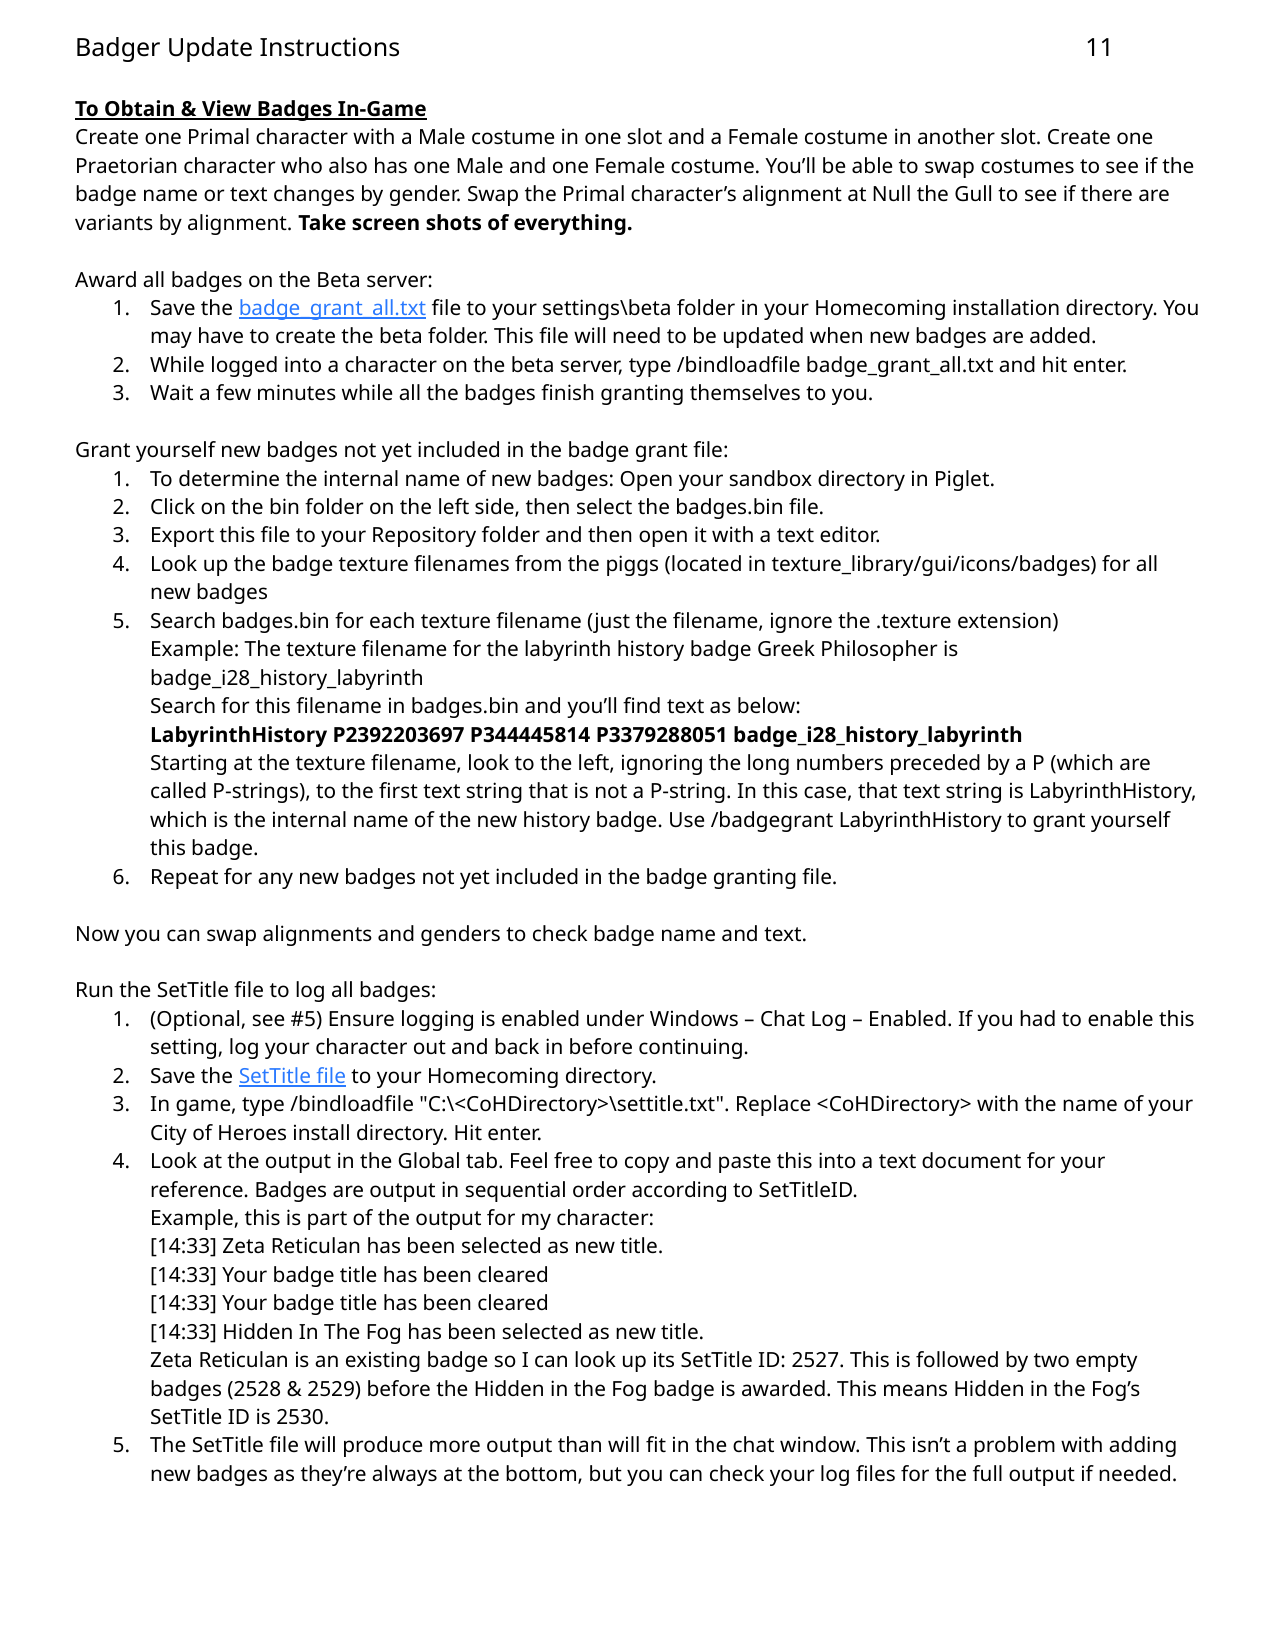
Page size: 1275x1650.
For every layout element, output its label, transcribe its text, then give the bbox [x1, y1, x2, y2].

list The SetTitle file will produce more output than will fit in the chat window. This isn’t a problem with adding new badges as they’re always at the bottom, but you can check your log files for the full output if needed. [112, 1431, 1200, 1487]
list Save the SetTitle file to your Homecoming directory. [112, 1061, 1200, 1089]
text Grant yourself new badges not yet included in the badge grant file: [75, 435, 1200, 464]
text Run the SetTitle file to log all badges: [75, 976, 1200, 1004]
text To Obtain & View Badges In-Game [75, 94, 1200, 122]
text Now you can swap alignments and genders to check badge name and text. [75, 919, 1200, 947]
list (Optional, see #5) Ensure logging is enabled under Windows – Chat Log – Enabled. If you had to enable this setting, log your character out and back in before continuing. [112, 1004, 1200, 1061]
text Award all badges on the Beta server: [75, 265, 1200, 293]
list Look at the output in the Global tab. Feel free to copy and paste this into a text document for your reference. Badges are output in sequential order according to SetTitleID. Example, this is part of the output for my character: [14:33] Zeta Reticulan has been selected as new title. [14:33] Your badge title has been cleared [14:33] Your badge title has been cleared [14:33] Hidden In The Fog has been selected as new title. Zeta Reticulan is an existing badge so I can look up its SetTitle ID: 2527. This is followed by two empty badges (2528 & 2529) before the Hidden in the Fog badge is awarded. This means Hidden in the Fog’s SetTitle ID is 2530. [112, 1146, 1200, 1431]
list Look up the badge texture filenames from the piggs (located in texture_library/gui/icons/badges) for all new badges [112, 549, 1200, 606]
list Save the badge_grant_all.txt file to your settings\beta folder in your Homecoming installation directory. You may have to create the beta folder. This file will need to be updated when new badges are added. [112, 293, 1200, 350]
list Wait a few minutes while all the badges finish granting themselves to you. [112, 378, 1200, 407]
list Click on the bin folder on the left side, then select the badges.bin file. [112, 492, 1200, 521]
list While logged into a character on the beta server, type /bindloadfile badge_grant_all.txt and hit enter. [112, 350, 1200, 378]
list Export this file to your Repository folder and then open it with a text editor. [112, 521, 1200, 549]
list In game, type /bindloadfile "C:\<CoHDirectory>\settitle.txt". Replace <CoHDirectory> with the name of your City of Heroes install directory. Hit enter. [112, 1089, 1200, 1146]
list Search badges.bin for each texture filename (just the filename, ignore the .texture extension) Example: The texture filename for the labyrinth history badge Greek Philosopher is badge_i28_history_labyrinth Search for this filename in badges.bin and you’ll find text as below: LabyrinthHistory P2392203697 P344445814 P3379288051 badge_i28_history_labyrinth Starting at the texture filename, look to the left, ignoring the long numbers preceded by a P (which are called P-strings), to the first text string that is not a P-string. In this case, that text string is LabyrinthHistory, which is the internal name of the new history badge. Use /badgegrant LabyrinthHistory to grant yourself this badge. [112, 606, 1200, 862]
list To determine the internal name of new badges: Open your sandbox directory in Piglet. [112, 464, 1200, 492]
text Create one Primal character with a Male costume in one slot and a Female costume in another slot. Create one Praetorian character who also has one Male and one Female costume. You’ll be able to swap costumes to see if the badge name or text changes by gender. Swap the Primal character’s alignment at Null the Gull to see if there are variants by alignment. Take screen shots of everything. [75, 122, 1200, 236]
list Repeat for any new badges not yet included in the badge granting file. [112, 862, 1200, 890]
